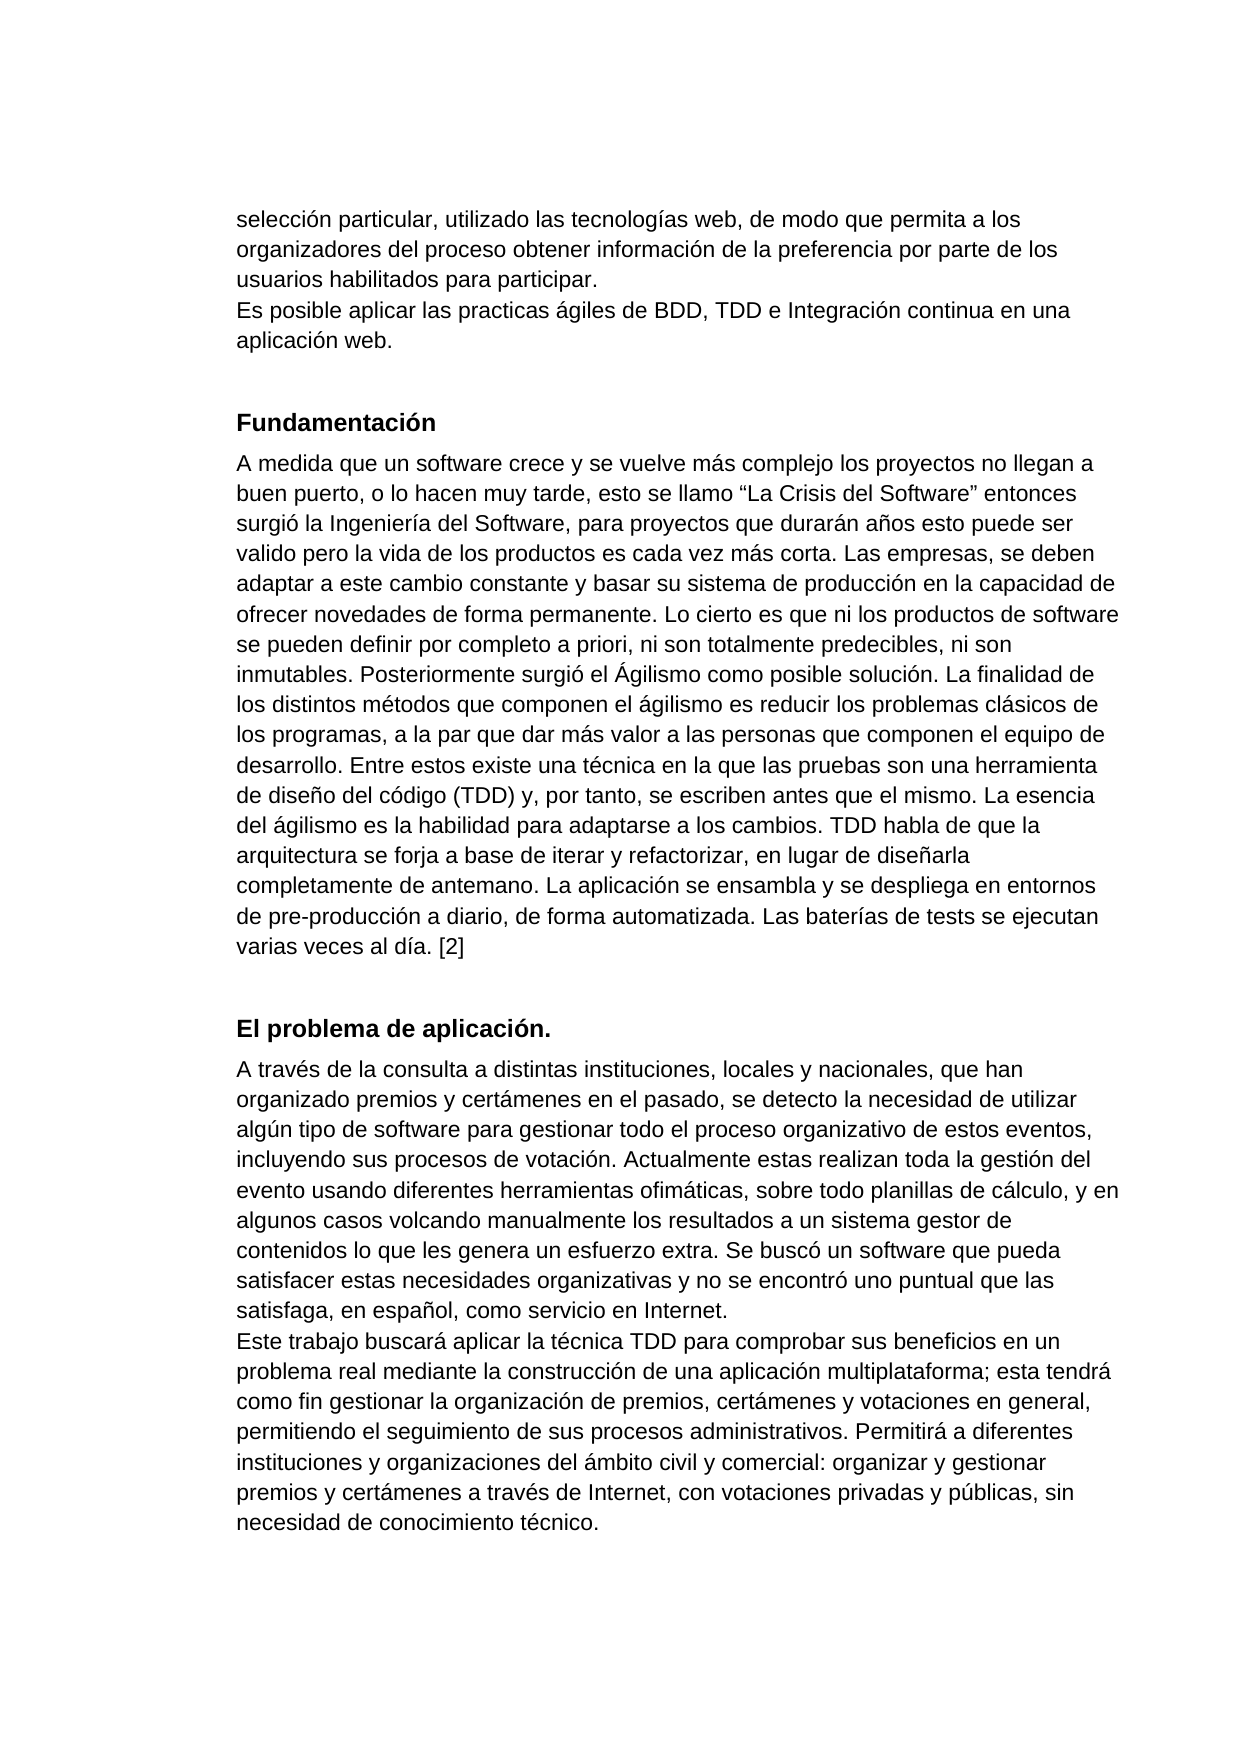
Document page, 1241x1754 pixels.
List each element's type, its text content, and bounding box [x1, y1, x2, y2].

text Es posible aplicar las practicas ágiles de BDD, TDD e Integración continua en una aplicación web. [236, 297, 1122, 353]
subtitle Fundamentación [236, 408, 1122, 437]
subtitle El problema de aplicación. [236, 1014, 1122, 1043]
text selección particular, utilizado las tecnologías web, de modo que permita a los organizadores del proceso obtener información de la preferencia por parte de los usuarios habilitados para participar. [236, 206, 1122, 293]
text Este trabajo buscará aplicar la técnica TDD para comprobar sus beneficios en un problema real mediante la construcción de una aplicación multiplataforma; esta tendrá como fin gestionar la organización de premios, certámenes y votaciones en general, permitiendo el seguimiento de sus procesos administrativos. Permitirá a diferentes instituciones y organizaciones del ámbito civil y comercial: organizar y gestionar premios y certámenes a través de Internet, con votaciones privadas y públicas, sin necesidad de conocimiento técnico. [236, 1328, 1122, 1535]
text A medida que un software crece y se vuelve más complejo los proyectos no llegan a buen puerto, o lo hacen muy tarde, esto se llamo “La Crisis del Software” entonces surgió la Ingeniería del Software, para proyectos que durarán años esto puede ser valido pero la vida de los productos es cada vez más corta. Las empresas, se deben adaptar a este cambio constante y basar su sistema de producción en la capacidad de ofrecer novedades de forma permanente. Lo cierto es que ni los productos de software se pueden definir por completo a priori, ni son totalmente predecibles, ni son inmutables. Posteriormente surgió el Ágilismo como posible solución. La finalidad de los distintos métodos que componen el ágilismo es reducir los problemas clásicos de los programas, a la par que dar más valor a las personas que componen el equipo de desarrollo. Entre estos existe una técnica en la que las pruebas son una herramienta de diseño del código (TDD) y, por tanto, se escriben antes que el mismo. La esencia del ágilismo es la habilidad para adaptarse a los cambios. TDD habla de que la arquitectura se forja a base de iterar y refactorizar, en lugar de diseñarla completamente de antemano. La aplicación se ensambla y se despliega en entornos de pre-producción a diario, de forma automatizada. Las baterías de tests se ejecutan varias veces al día. [2] [236, 449, 1122, 959]
text A través de la consulta a distintas instituciones, locales y nacionales, que han organizado premios y certámenes en el pasado, se detecto la necesidad de utilizar algún tipo de software para gestionar todo el proceso organizativo de estos eventos, incluyendo sus procesos de votación. Actualmente estas realizan toda la gestión del evento usando diferentes herramientas ofimáticas, sobre todo planillas de cálculo, y en algunos casos volcando manualmente los resultados a un sistema gestor de contenidos lo que les genera un esfuerzo extra. Se buscó un software que pueda satisfacer estas necesidades organizativas y no se encontró uno puntual que las satisfaga, en español, como servicio en Internet. [236, 1056, 1122, 1324]
